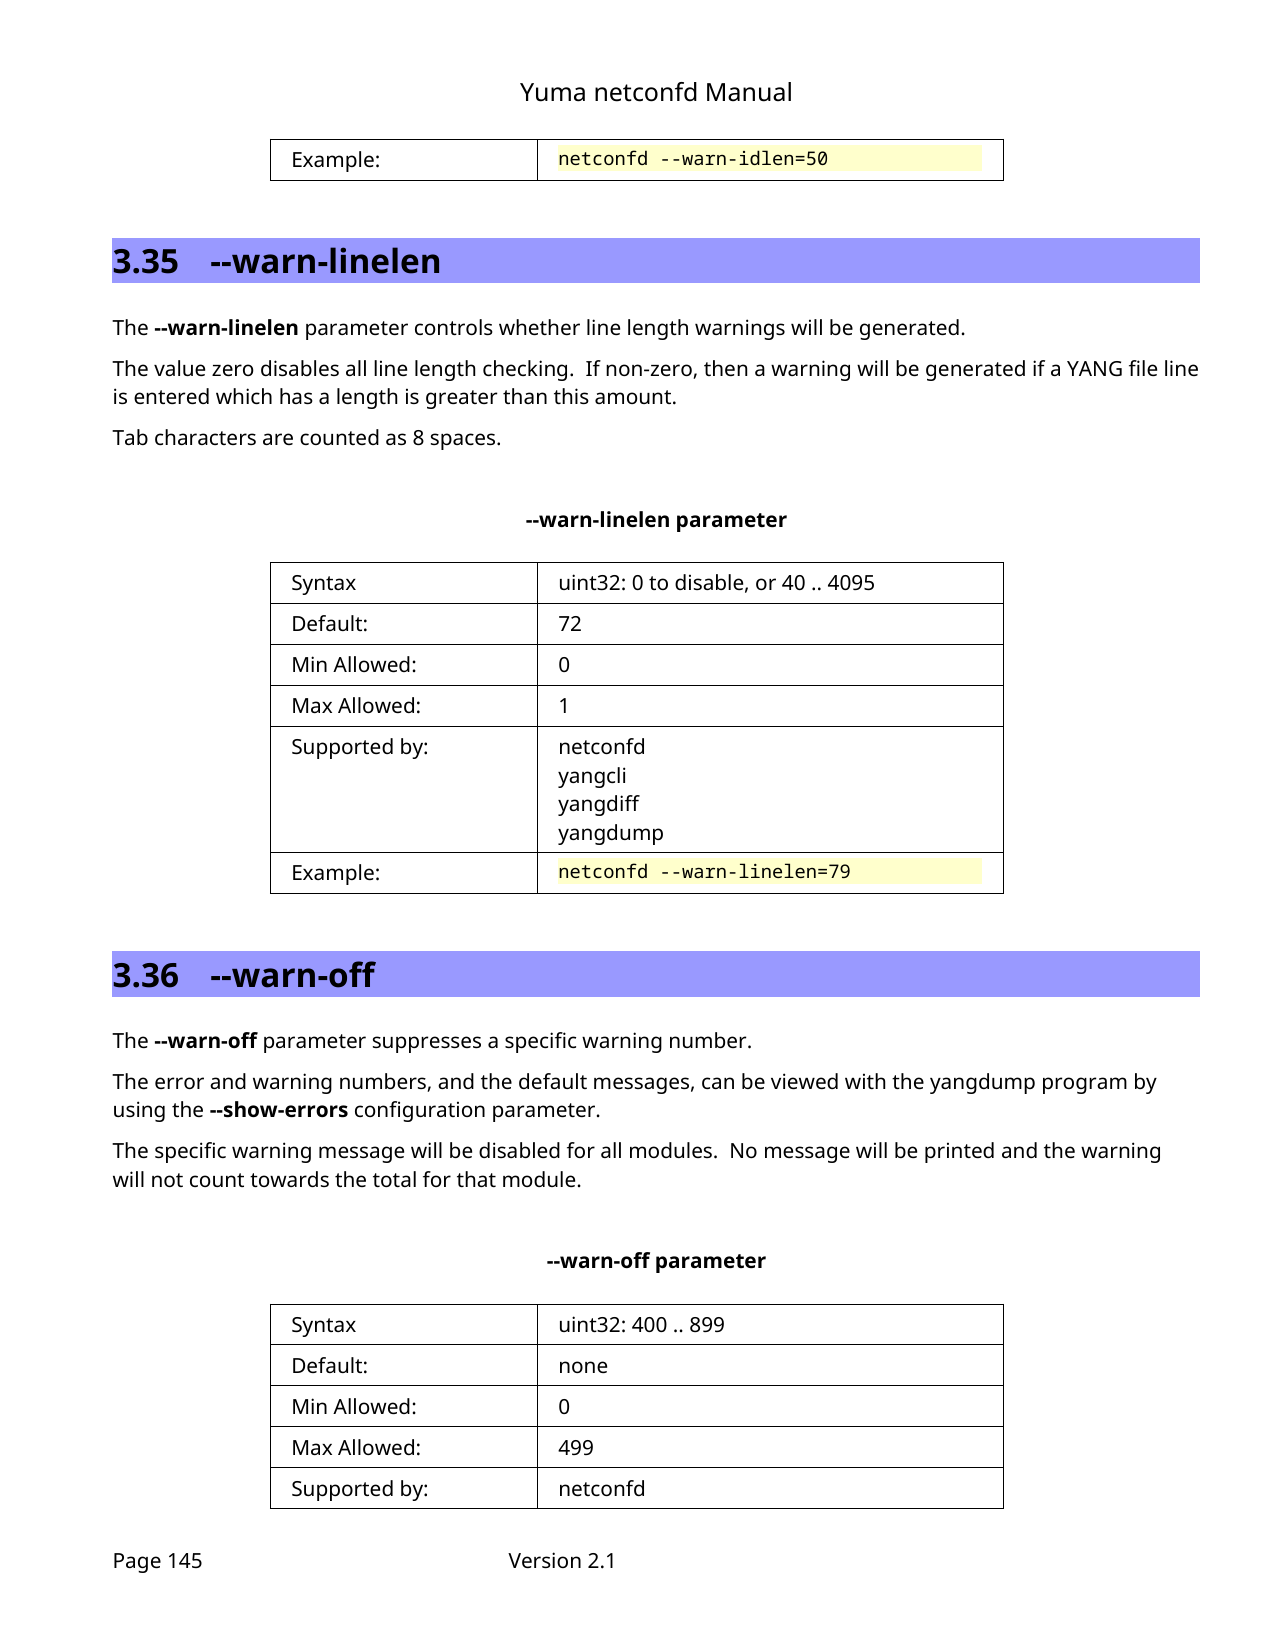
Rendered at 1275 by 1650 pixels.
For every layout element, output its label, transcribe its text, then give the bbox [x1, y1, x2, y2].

table_header uint32: 0 to disable, or 40 .. 4095 [538, 563, 1003, 603]
table_cell netconfd yangcli yangdiff yangdump [538, 727, 1003, 852]
table_cell Supported by: [271, 1468, 537, 1508]
table_header Syntax [271, 1305, 537, 1344]
table_cell Max Allowed: [271, 1427, 537, 1467]
table_cell 499 [538, 1427, 1003, 1467]
table_cell Default: [271, 604, 537, 644]
table_cell netconfd --warn-linelen=79 [538, 853, 1003, 893]
table_cell 0 [538, 645, 1003, 684]
subtitle --warn-off [112, 951, 1200, 997]
text The error and warning numbers, and the default messages, can be viewed with the yangdump program by using the --show-errors configuration parameter. [112, 1067, 1200, 1124]
table_cell Max Allowed: [271, 686, 537, 726]
table_cell Min Allowed: [271, 645, 537, 684]
table_cell Example: [271, 853, 537, 893]
table_header Syntax [271, 563, 537, 603]
text Tab characters are counted as 8 spaces. [112, 423, 1200, 451]
table_cell netconfd [538, 1468, 1003, 1508]
subtitle --warn-linelen [112, 238, 1200, 283]
text The --warn-linelen parameter controls whether line length warnings will be generated. [112, 313, 1200, 341]
table_cell Supported by: [271, 727, 537, 852]
subtitle --warn-off parameter [127, 1247, 1185, 1275]
table_cell none [538, 1345, 1003, 1385]
text The value zero disables all line length checking. If non-zero, then a warning will be generated if a YANG file line is entered which has a length is greater than this amount. [112, 354, 1200, 411]
text The specific warning message will be disabled for all modules. No message will be printed and the warning will not count towards the total for that module. [112, 1136, 1200, 1193]
table_cell 72 [538, 604, 1003, 644]
table_cell netconfd --warn-idlen=50 [538, 140, 1003, 179]
text The --warn-off parameter suppresses a specific warning number. [112, 1026, 1200, 1054]
table_header uint32: 400 .. 899 [538, 1305, 1003, 1344]
table_cell Default: [271, 1345, 537, 1385]
table_cell 0 [538, 1386, 1003, 1426]
subtitle --warn-linelen parameter [127, 505, 1185, 533]
table_cell Min Allowed: [271, 1386, 537, 1426]
table_cell 1 [538, 686, 1003, 726]
table_cell Example: [271, 140, 537, 179]
